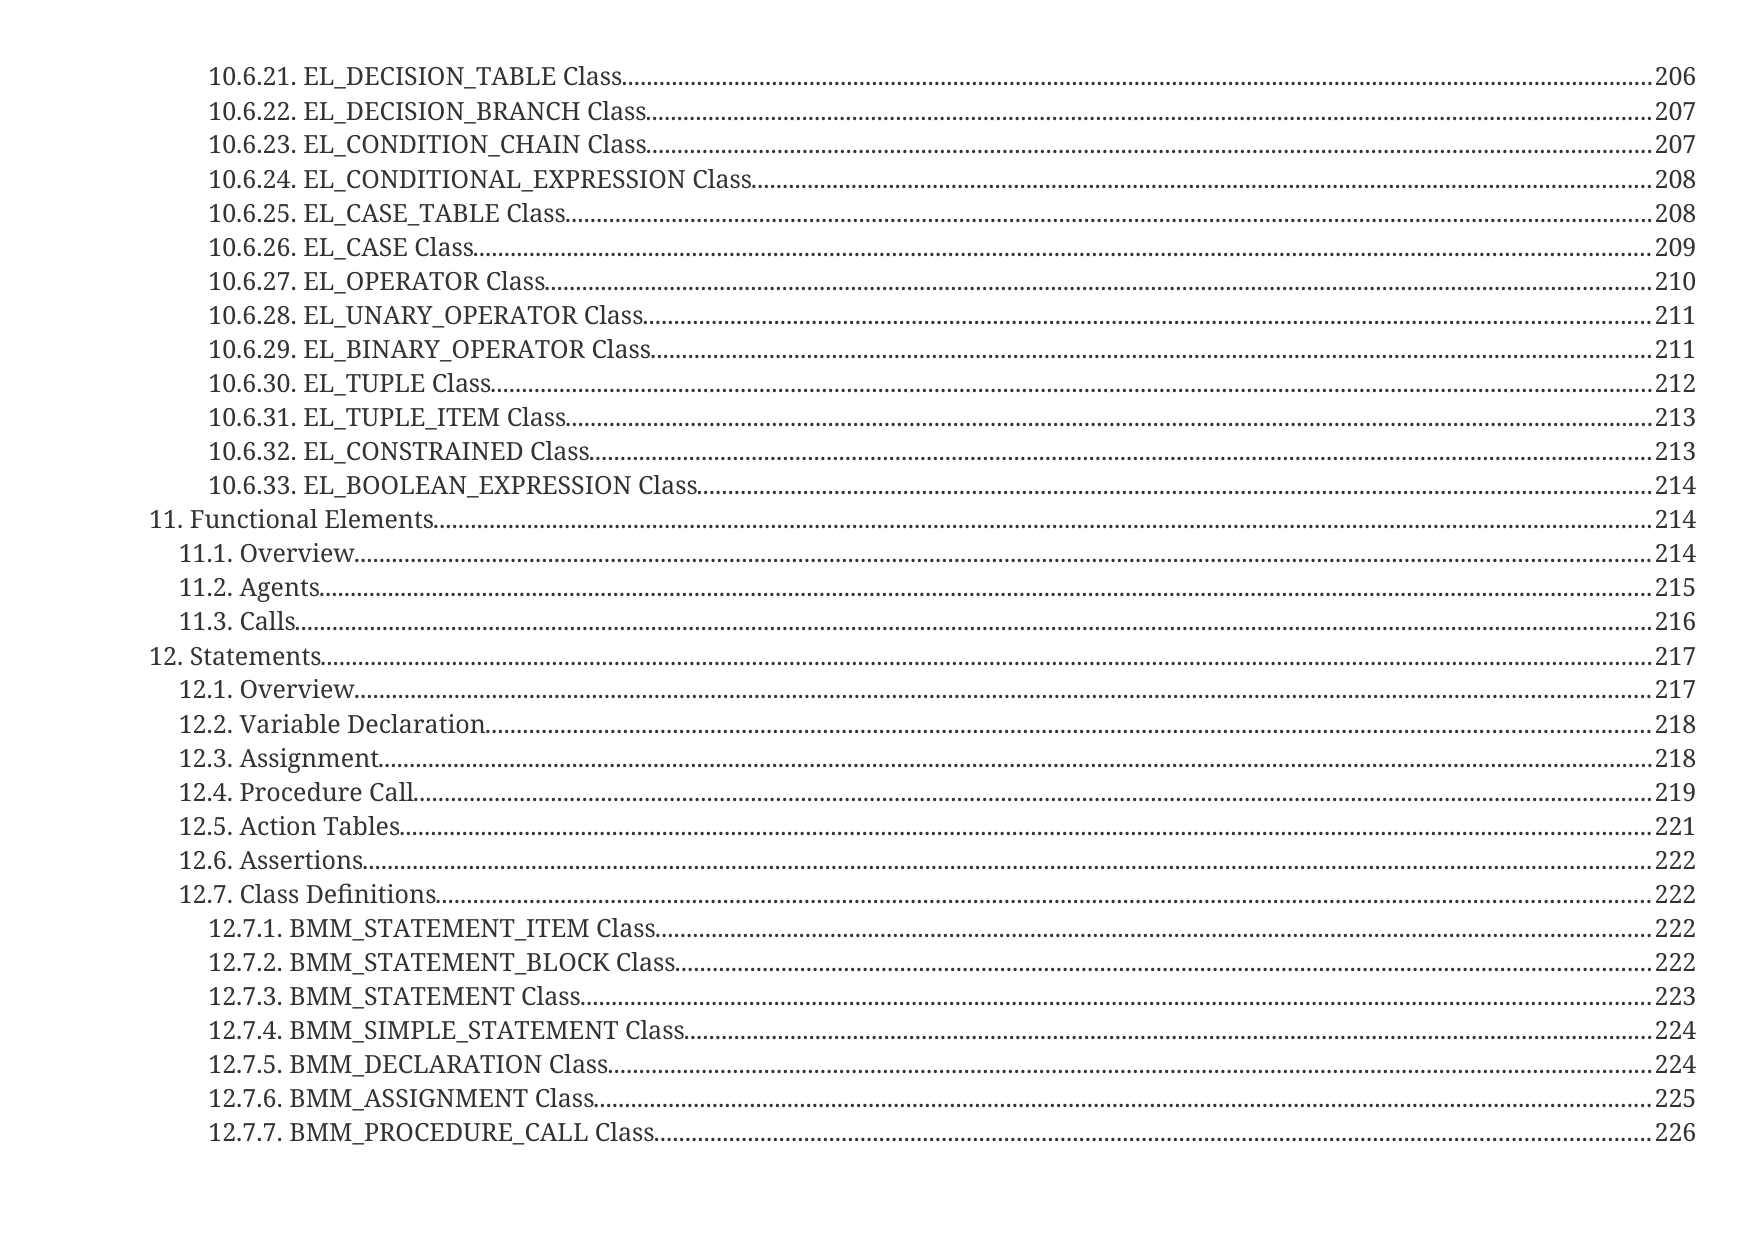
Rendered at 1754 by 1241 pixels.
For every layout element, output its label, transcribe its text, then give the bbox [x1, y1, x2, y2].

text 12.7.5. BMM_DECLARATION Class 224 [207, 1047, 1695, 1081]
text 12.7.4. BMM_SIMPLE_STATEMENT Class 224 [207, 1013, 1695, 1047]
text 12.7.2. BMM_STATEMENT_BLOCK Class 222 [207, 945, 1695, 979]
text 10.6.25. EL_CASE_TABLE Class 208 [207, 195, 1695, 229]
text 12.1. Overview 217 [177, 672, 1695, 706]
text 12. Statements 217 [148, 638, 1695, 672]
text 12.6. Assertions 222 [177, 842, 1695, 877]
text 12.7.6. BMM_ASSIGNMENT Class 225 [207, 1081, 1695, 1115]
text 10.6.32. EL_CONSTRAINED Class 213 [207, 434, 1695, 468]
text 10.6.28. EL_UNARY_OPERATOR Class 211 [207, 297, 1695, 332]
text 12.7.1. BMM_STATEMENT_ITEM Class 222 [207, 911, 1695, 945]
text 10.6.21. EL_DECISION_TABLE Class 206 [207, 59, 1695, 93]
text 12.7.7. BMM_PROCEDURE_CALL Class 226 [207, 1115, 1695, 1149]
text 10.6.22. EL_DECISION_BRANCH Class 207 [207, 93, 1695, 127]
text 10.6.29. EL_BINARY_OPERATOR Class 211 [207, 332, 1695, 366]
text 10.6.33. EL_BOOLEAN_EXPRESSION Class 214 [207, 468, 1695, 502]
text 10.6.31. EL_TUPLE_ITEM Class 213 [207, 400, 1695, 434]
text 11.2. Agents 215 [177, 570, 1695, 604]
text 12.7.3. BMM_STATEMENT Class 223 [207, 979, 1695, 1013]
text 11. Functional Elements 214 [148, 502, 1695, 536]
text 12.5. Action Tables 221 [177, 808, 1695, 842]
text 10.6.30. EL_TUPLE Class 212 [207, 366, 1695, 400]
text 10.6.23. EL_CONDITION_CHAIN Class 207 [207, 127, 1695, 161]
text 10.6.27. EL_OPERATOR Class 210 [207, 263, 1695, 297]
text 10.6.24. EL_CONDITIONAL_EXPRESSION Class 208 [207, 161, 1695, 195]
text 10.6.26. EL_CASE Class 209 [207, 229, 1695, 263]
text 11.1. Overview 214 [177, 536, 1695, 570]
text 12.2. Variable Declaration 218 [177, 706, 1695, 740]
text 12.3. Assignment 218 [177, 740, 1695, 774]
text 12.7. Class Definitions 222 [177, 877, 1695, 911]
text 12.4. Procedure Call 219 [177, 774, 1695, 808]
text 11.3. Calls 216 [177, 604, 1695, 638]
